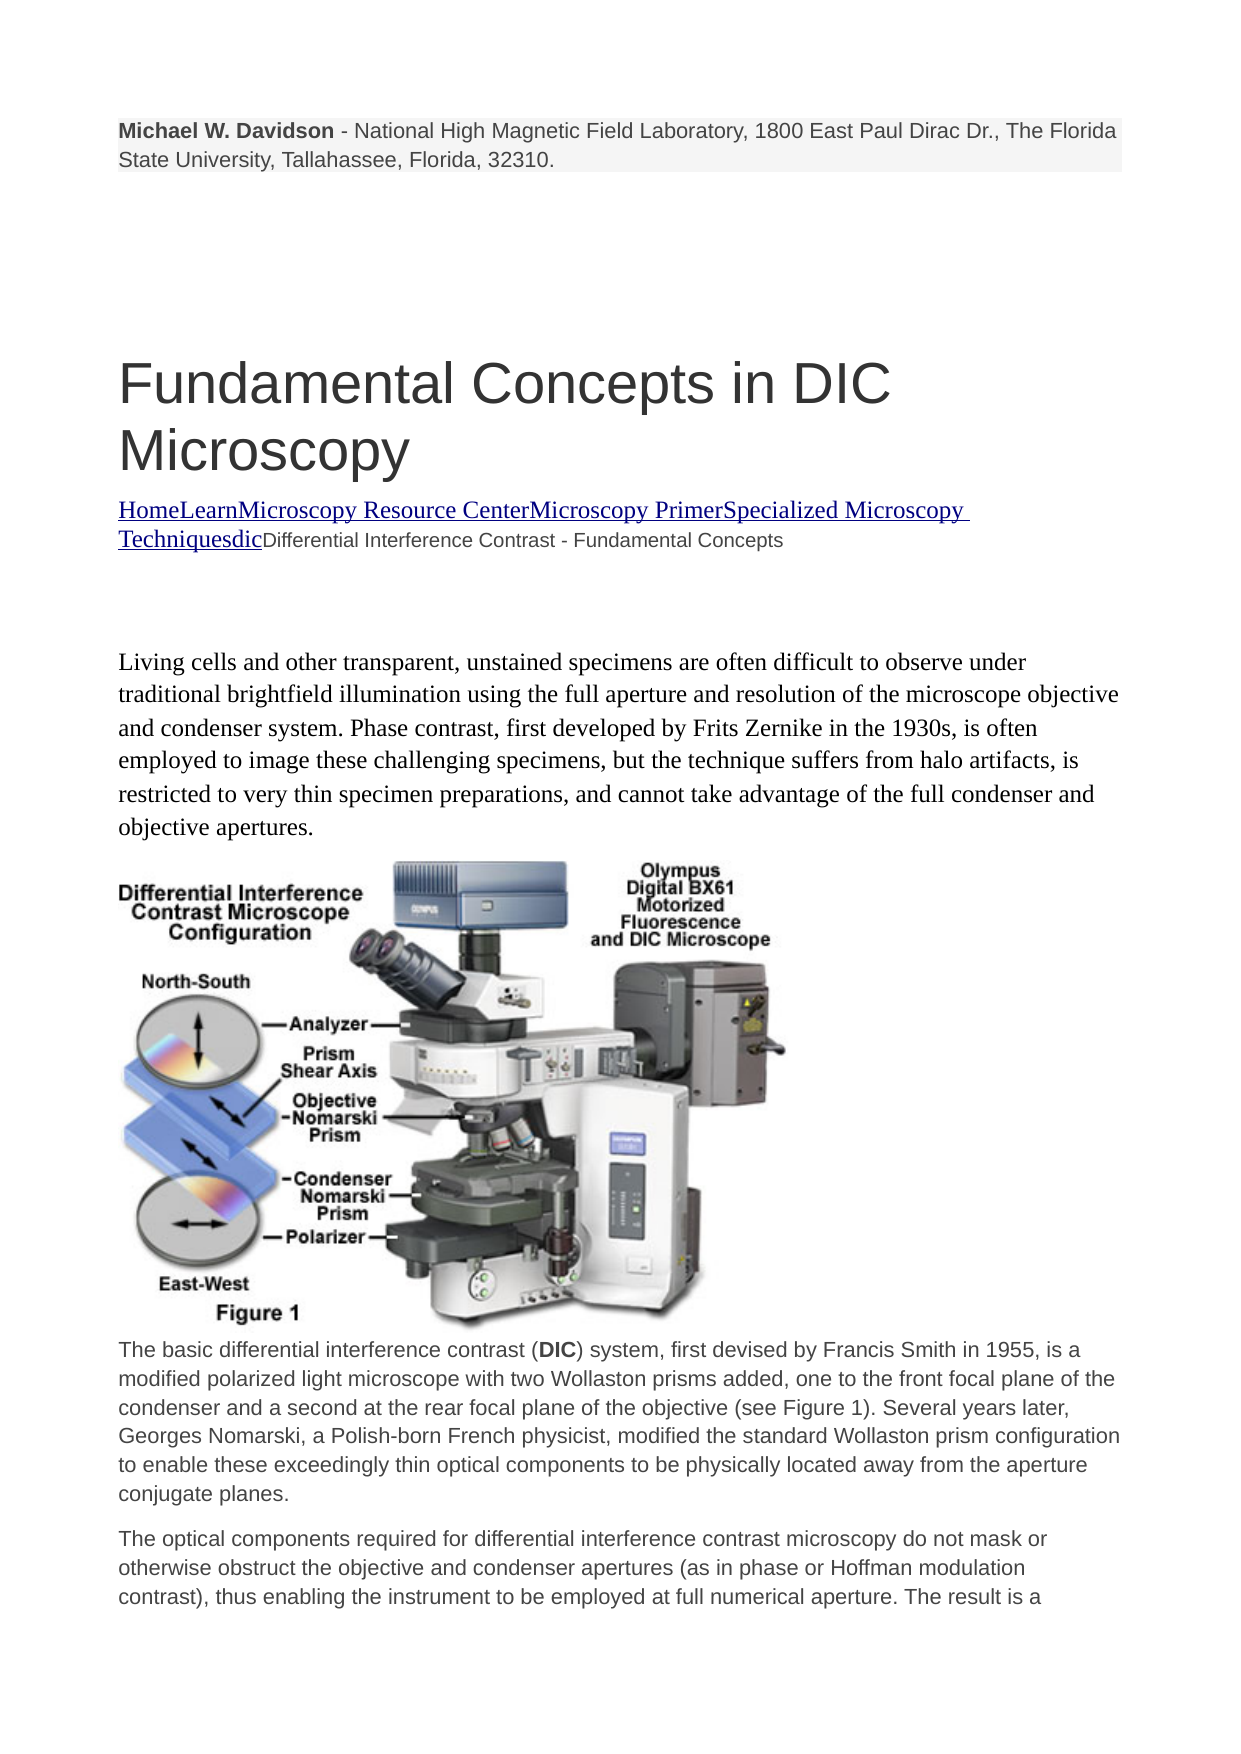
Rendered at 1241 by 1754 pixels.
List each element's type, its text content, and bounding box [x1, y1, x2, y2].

text Living cells and other transparent, unstained specimens are often difficult to observe under traditional brightfield illumination using the full aperture and resolution of the microscope objective and condenser system. Phase contrast, first developed by Frits Zernike in the 1930s, is often employed to image these challenging specimens, but the technique suffers from halo artifacts, is restricted to very thin specimen preparations, and cannot take advantage of the full condenser and objective apertures. [118, 647, 1122, 840]
text The optical components required for differential interference contrast microscopy do not mask or otherwise obstruct the objective and condenser apertures (as in phase or Hoffman modulation contrast), thus enabling the instrument to be employed at full numerical aperture. The result is a [118, 1526, 1122, 1609]
text HomeLearnMicroscopy Resource CenterMicroscopy PrimerSpecialized Microscopy TechniquesdicDifferential Interference Contrast - Fundamental Concepts [118, 495, 1122, 552]
picture [118, 860, 789, 1333]
subtitle Fundamental Concepts in DIC Microscopy [118, 349, 1122, 482]
text The basic differential interference contrast (DIC) system, first devised by Francis Smith in 1955, is a modified polarized light microscope with two Wollaston prisms added, one to the front focal plane of the condenser and a second at the rear focal plane of the objective (see Figure 1). Several years later, Georges Nomarski, a Polish-born French physicist, modified the standard Wollaston prism configuration to enable these exceedingly thin optical components to be physically located away from the aperture conjugate planes. [118, 1336, 1122, 1506]
text Michael W. Davidson - National High Magnetic Field Laboratory, 1800 East Paul Dirac Dr., The Florida State University, Tallahassee, Florida, 32310. [118, 118, 1122, 172]
